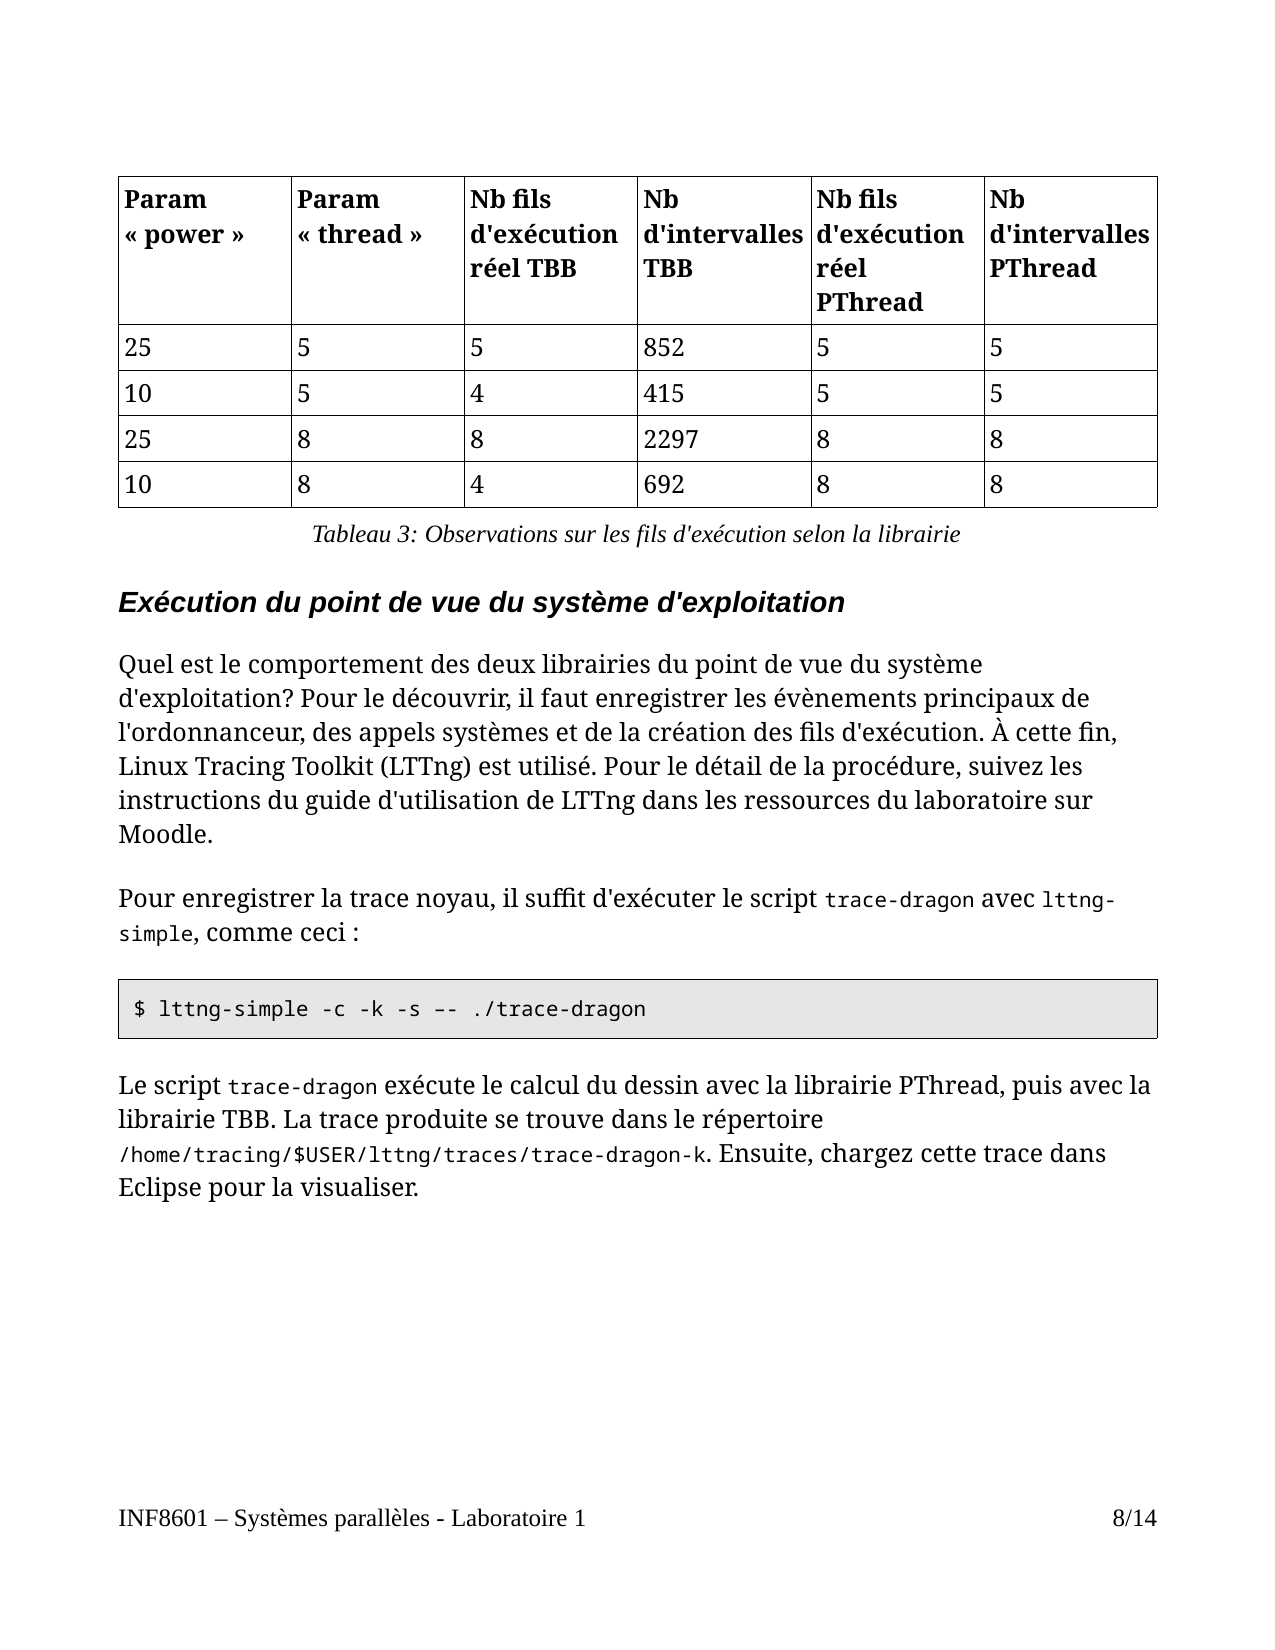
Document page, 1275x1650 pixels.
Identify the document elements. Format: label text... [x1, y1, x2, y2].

text $ lttng-simple -c -k -s –- ./trace-dragon [119, 980, 1157, 1038]
table_cell 8 [292, 416, 464, 461]
table_cell 10 [119, 462, 291, 507]
table_cell 5 [292, 325, 464, 370]
table_cell 692 [638, 462, 811, 507]
table_cell 10 [119, 371, 291, 415]
table_cell 25 [119, 416, 291, 461]
text Quel est le comportement des deux librairies du point de vue du système d'exploitation? Pour le découvrir, il faut enregistrer les évènements principaux de l'ordonnanceur, des appels systèmes et de la création des fils d'exécution. À cette fin, Linux Tracing Toolkit (LTTng) est utilisé. Pour le détail de la procédure, suivez les instructions du guide d'utilisation de LTTng dans les ressources du laboratoire sur Moodle. [118, 647, 1157, 851]
table_header Nb fils d'exécution réel TBB [465, 177, 637, 324]
text Pour enregistrer la trace noyau, il suffit d'exécuter le script trace-dragon avec lttng-simple, comme ceci : [118, 881, 1157, 949]
subtitle Exécution du point de vue du système d'exploitation [118, 586, 1157, 619]
table_cell 2297 [638, 416, 811, 461]
table_cell 5 [985, 371, 1157, 415]
text Tableau 3: Observations sur les fils d'exécution selon la librairie [118, 519, 1157, 548]
table_cell 5 [292, 371, 464, 415]
table_cell 8 [812, 462, 984, 507]
table_cell 8 [985, 462, 1157, 507]
table_cell 852 [638, 325, 811, 370]
table_header Nb d'intervalles TBB [638, 177, 811, 324]
table_cell 8 [812, 416, 984, 461]
table_cell 8 [465, 416, 637, 461]
table_cell 25 [119, 325, 291, 370]
table_cell 5 [812, 325, 984, 370]
table_header Param « thread » [292, 177, 464, 324]
table_cell 5 [812, 371, 984, 415]
table_cell 5 [465, 325, 637, 370]
table_cell 8 [292, 462, 464, 507]
table_header Nb fils d'exécution réel PThread [812, 177, 984, 324]
table_cell 8 [985, 416, 1157, 461]
table_cell 4 [465, 462, 637, 507]
table_header Param « power » [119, 177, 291, 324]
table_cell 415 [638, 371, 811, 415]
table_header Nb d'intervalles PThread [985, 177, 1157, 324]
table_cell 4 [465, 371, 637, 415]
table_cell 5 [985, 325, 1157, 370]
text Le script trace-dragon exécute le calcul du dessin avec la librairie PThread, puis avec la librairie TBB. La trace produite se trouve dans le répertoire /home/tracing/$USER/lttng/traces/trace-dragon-k. Ensuite, chargez cette trace dans Eclipse pour la visualiser. [118, 1068, 1157, 1204]
